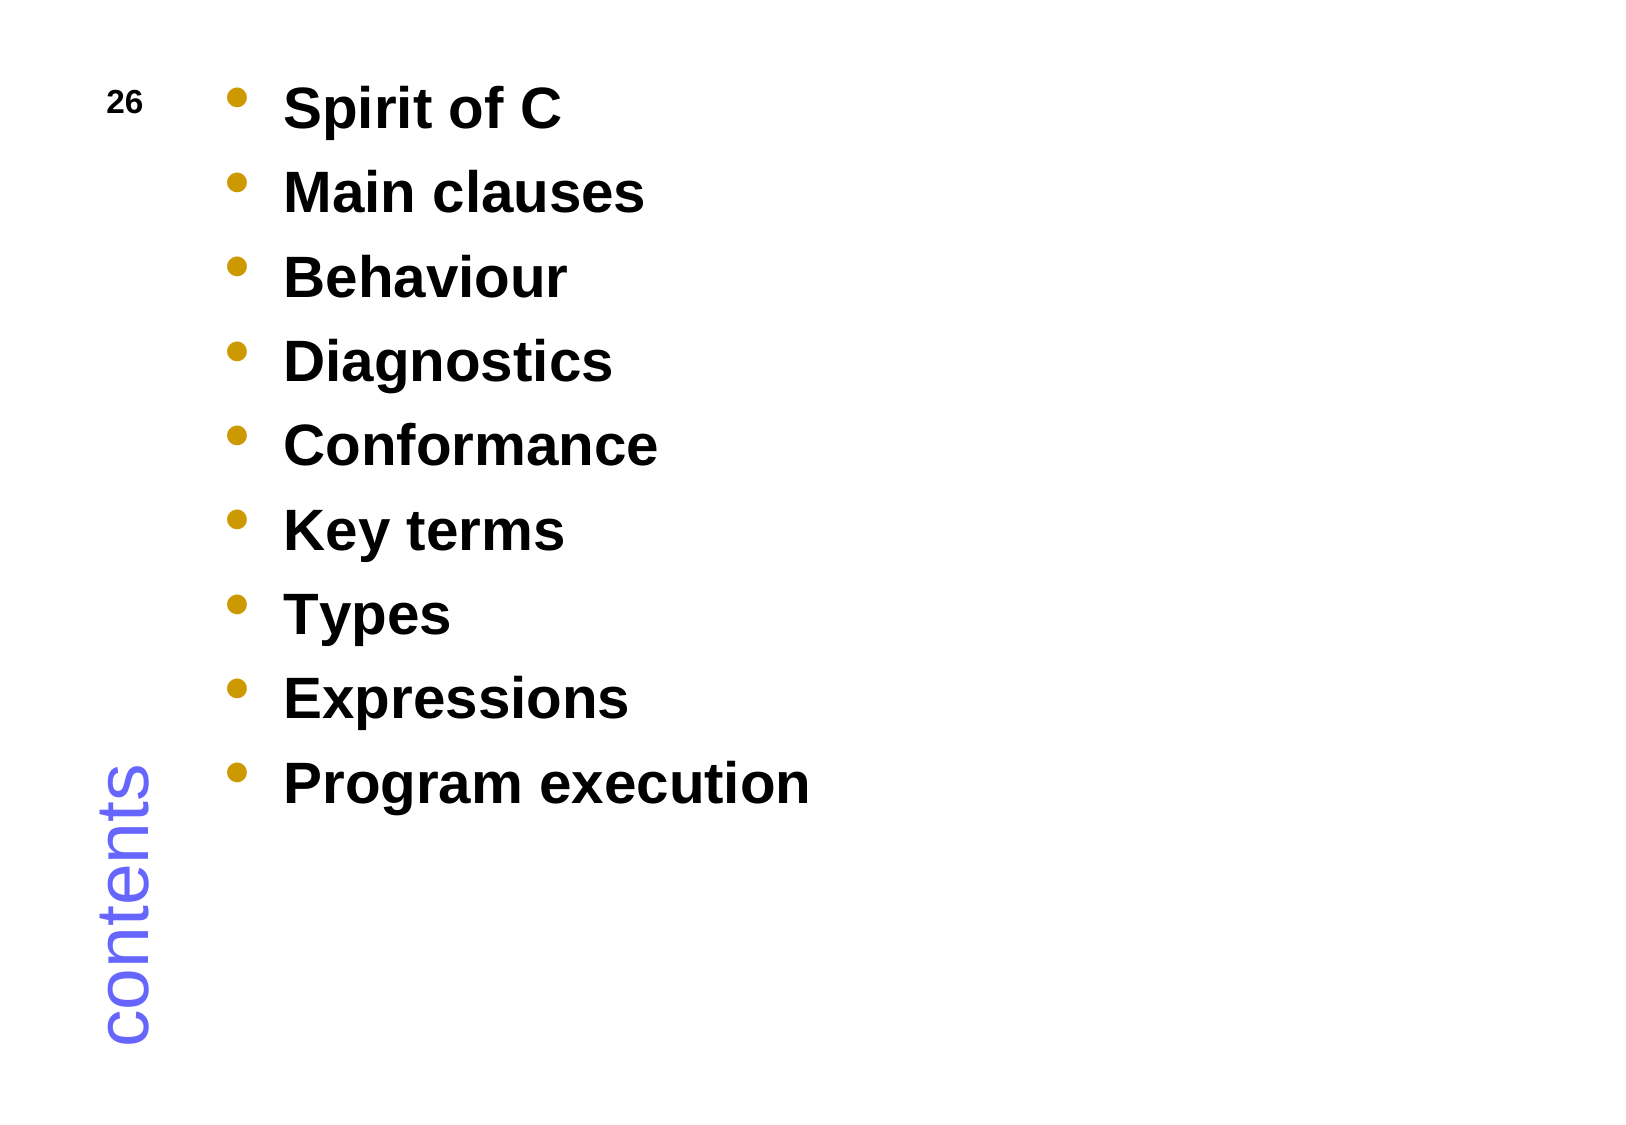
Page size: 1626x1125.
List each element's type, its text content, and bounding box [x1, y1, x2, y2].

title contents [50, 187, 188, 1063]
list Spirit of C Main clauses Behaviour Diagnostics Conformance Key terms Types Expressions Program execution [212, 62, 1550, 1063]
